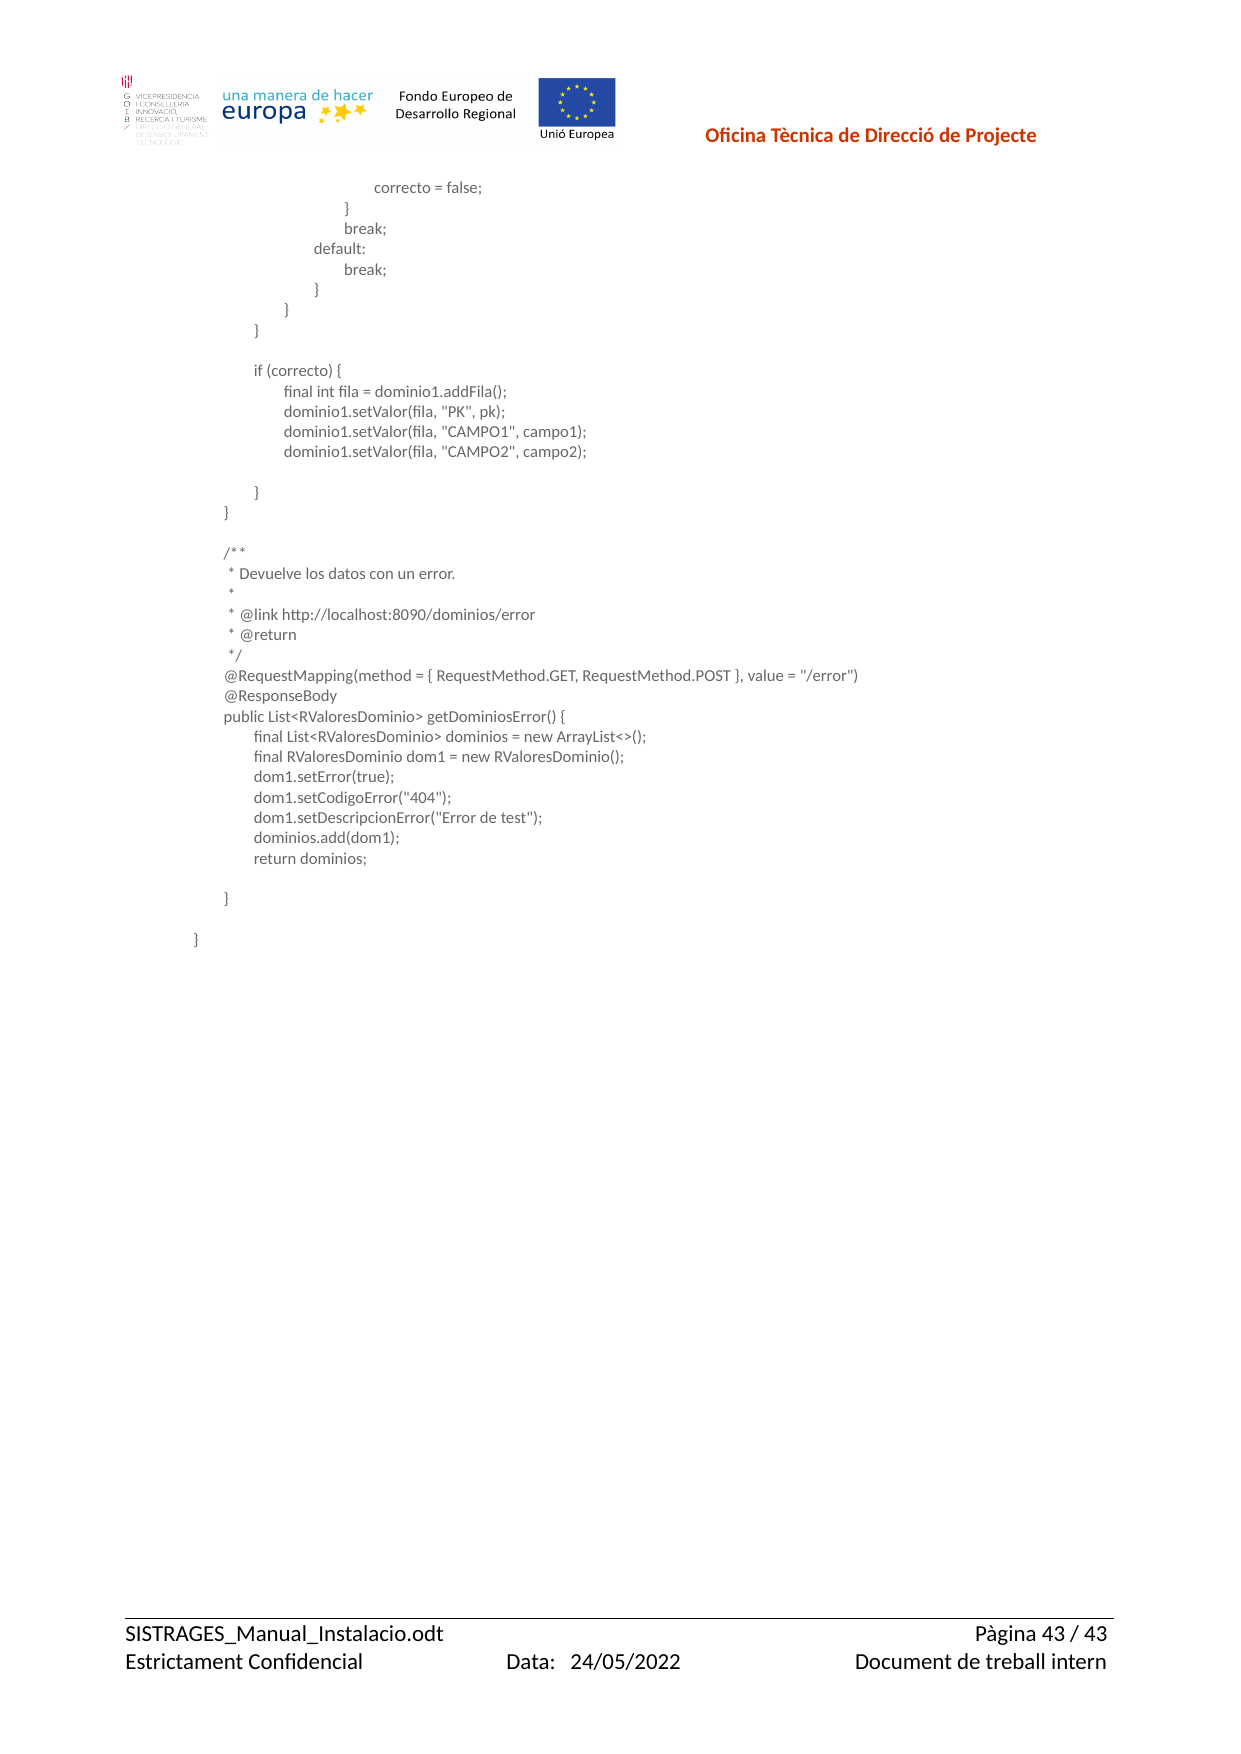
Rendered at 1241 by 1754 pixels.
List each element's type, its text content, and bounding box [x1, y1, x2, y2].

text final int fila = dominio1.addFila(); [193, 381, 1122, 401]
text if (correcto) { [193, 361, 1122, 381]
text dominios.add(dom1); [193, 828, 1122, 848]
text break; [193, 218, 1122, 239]
text break; [193, 259, 1122, 279]
text } [193, 320, 1122, 340]
text } [193, 299, 1122, 320]
text dominio1.setValor(fila, "CAMPO2", campo2); [193, 442, 1122, 462]
text * @link http://localhost:8090/dominios/error [193, 604, 1122, 624]
text } [193, 929, 1122, 949]
picture [118, 73, 213, 147]
text dom1.setDescripcionError("Error de test"); [193, 807, 1122, 828]
text dominio1.setValor(fila, "CAMPO1", campo1); [193, 421, 1122, 442]
text dom1.setError(true); [193, 767, 1122, 787]
text * [193, 584, 1122, 604]
picture [219, 73, 621, 147]
text correcto = false; [193, 178, 1122, 198]
text dom1.setCodigoError("404"); [193, 787, 1122, 807]
text } [193, 889, 1122, 909]
text return dominios; [193, 848, 1122, 868]
text /** [193, 543, 1122, 564]
text } [193, 503, 1122, 523]
text * @return [193, 624, 1122, 645]
text final List<RValoresDominio> dominios = new ArrayList<>(); [193, 726, 1122, 746]
text } [193, 198, 1122, 218]
text @ResponseBody [193, 686, 1122, 706]
text * Devuelve los datos con un error. [193, 564, 1122, 584]
text } [193, 482, 1122, 503]
text @RequestMapping(method = { RequestMethod.GET, RequestMethod.POST }, value = "/error") [193, 665, 1122, 686]
text public List<RValoresDominio> getDominiosError() { [193, 706, 1122, 726]
text } [193, 279, 1122, 299]
text */ [193, 645, 1122, 665]
text default: [193, 239, 1122, 259]
text final RValoresDominio dom1 = new RValoresDominio(); [193, 746, 1122, 767]
text dominio1.setValor(fila, "PK", pk); [193, 401, 1122, 421]
